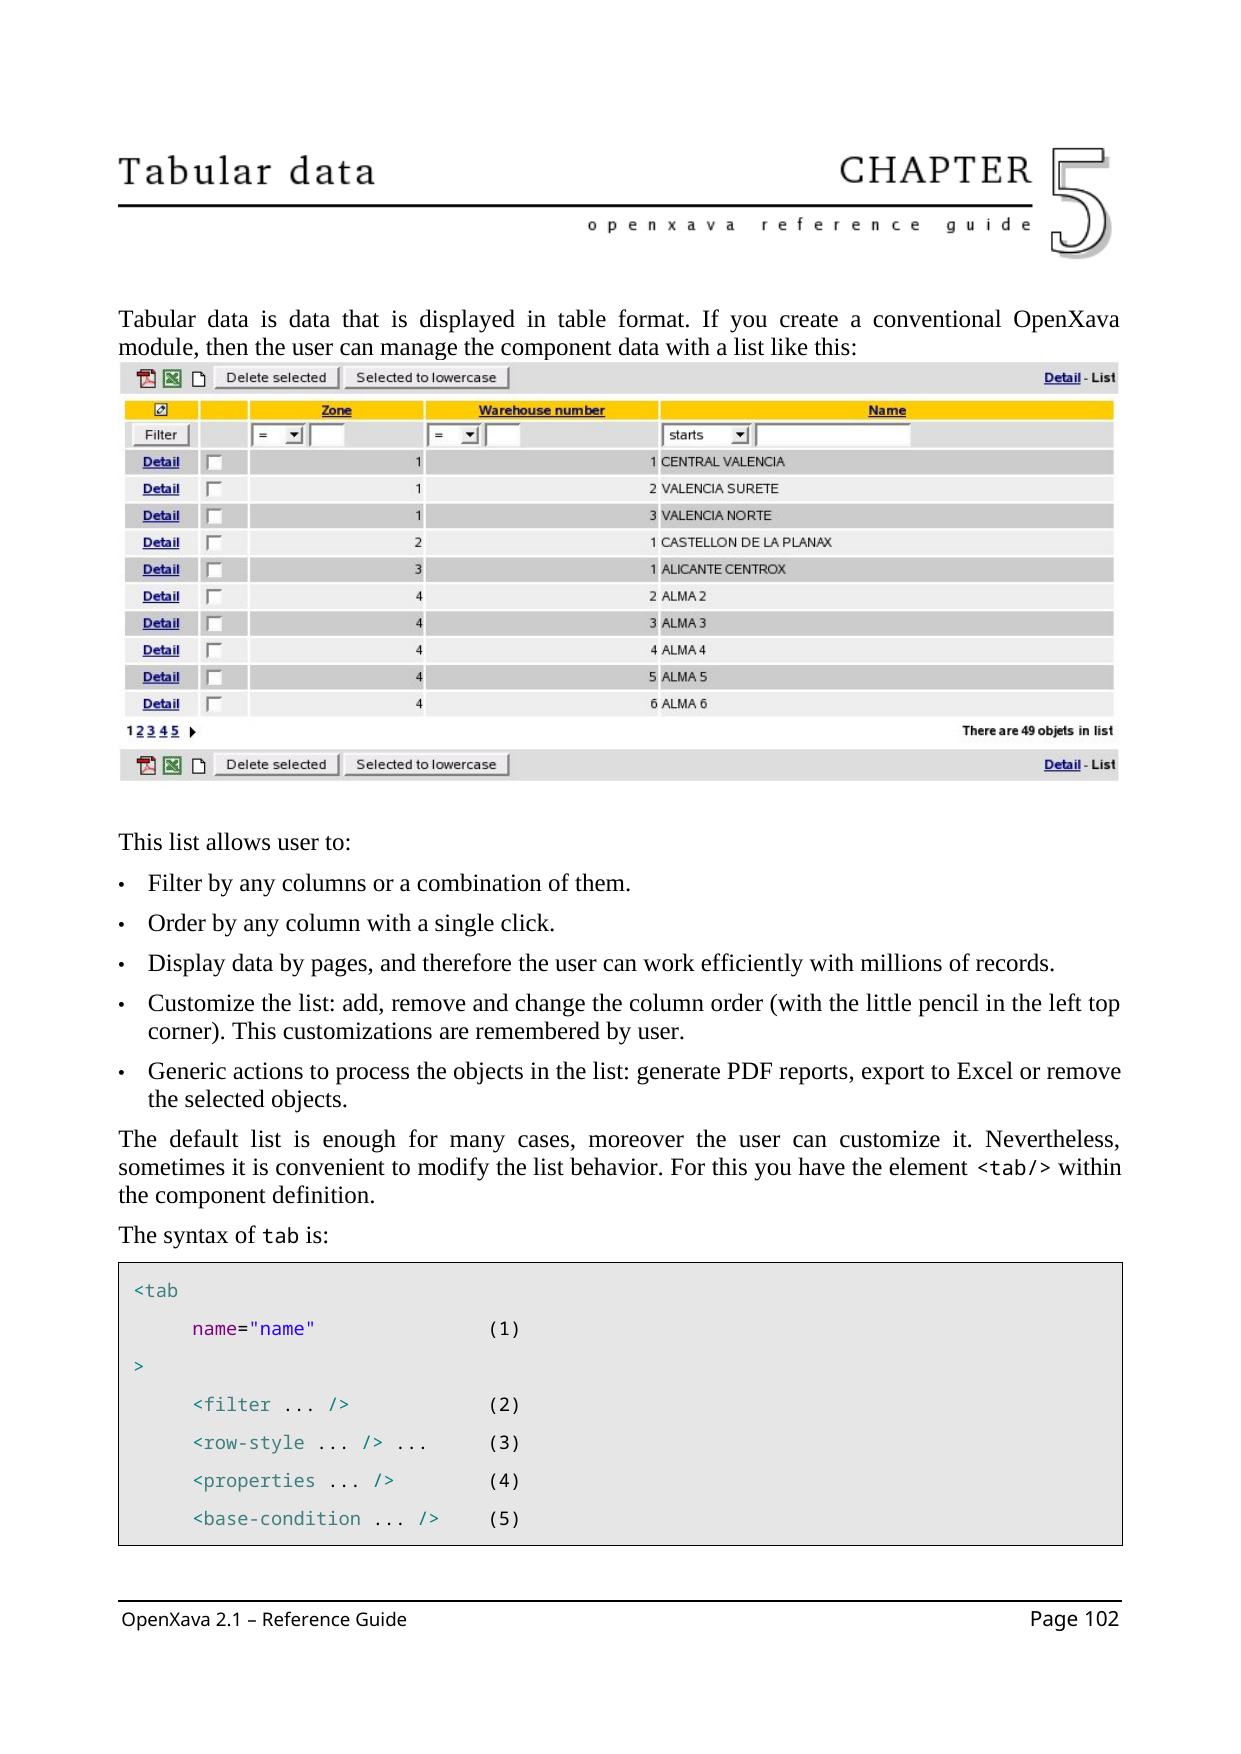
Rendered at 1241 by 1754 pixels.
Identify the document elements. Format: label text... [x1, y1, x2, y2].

text <filter ... /> (2) [119, 1376, 1122, 1414]
text Tabular data is data that is displayed in table format. If you create a conventional OpenXava module, then the user can manage the component data with a list like this: [118, 305, 1122, 360]
text The syntax of tab is: [118, 1221, 1122, 1249]
text > [119, 1338, 1122, 1376]
text <properties ... /> (4) [119, 1452, 1122, 1490]
text <row-style ... /> ... (3) [119, 1414, 1122, 1452]
subtitle Tabular data [118, 288, 1122, 293]
text This list allows user to: [118, 828, 1122, 856]
picture [118, 118, 1122, 288]
text name="name" (1) [119, 1300, 1122, 1338]
list Order by any column with a single click. [118, 909, 1122, 937]
text <tab [119, 1263, 1122, 1300]
list Display data by pages, and therefore the user can work efficiently with millions of records. [118, 949, 1122, 977]
list Customize the list: add, remove and change the column order (with the little pencil in the left top corner). This customizations are remembered by user. [118, 989, 1122, 1045]
picture [118, 360, 1122, 789]
text <base-condition ... /> (5) [119, 1490, 1122, 1545]
list Generic actions to process the objects in the list: generate PDF reports, export to Excel or remove the selected objects. [118, 1057, 1122, 1113]
text The default list is enough for many cases, moreover the user can customize it. Nevertheless, sometimes it is convenient to modify the list behavior. For this you have the element <tab/> within the component definition. [118, 1125, 1122, 1209]
list Filter by any columns or a combination of them. [118, 869, 1122, 896]
